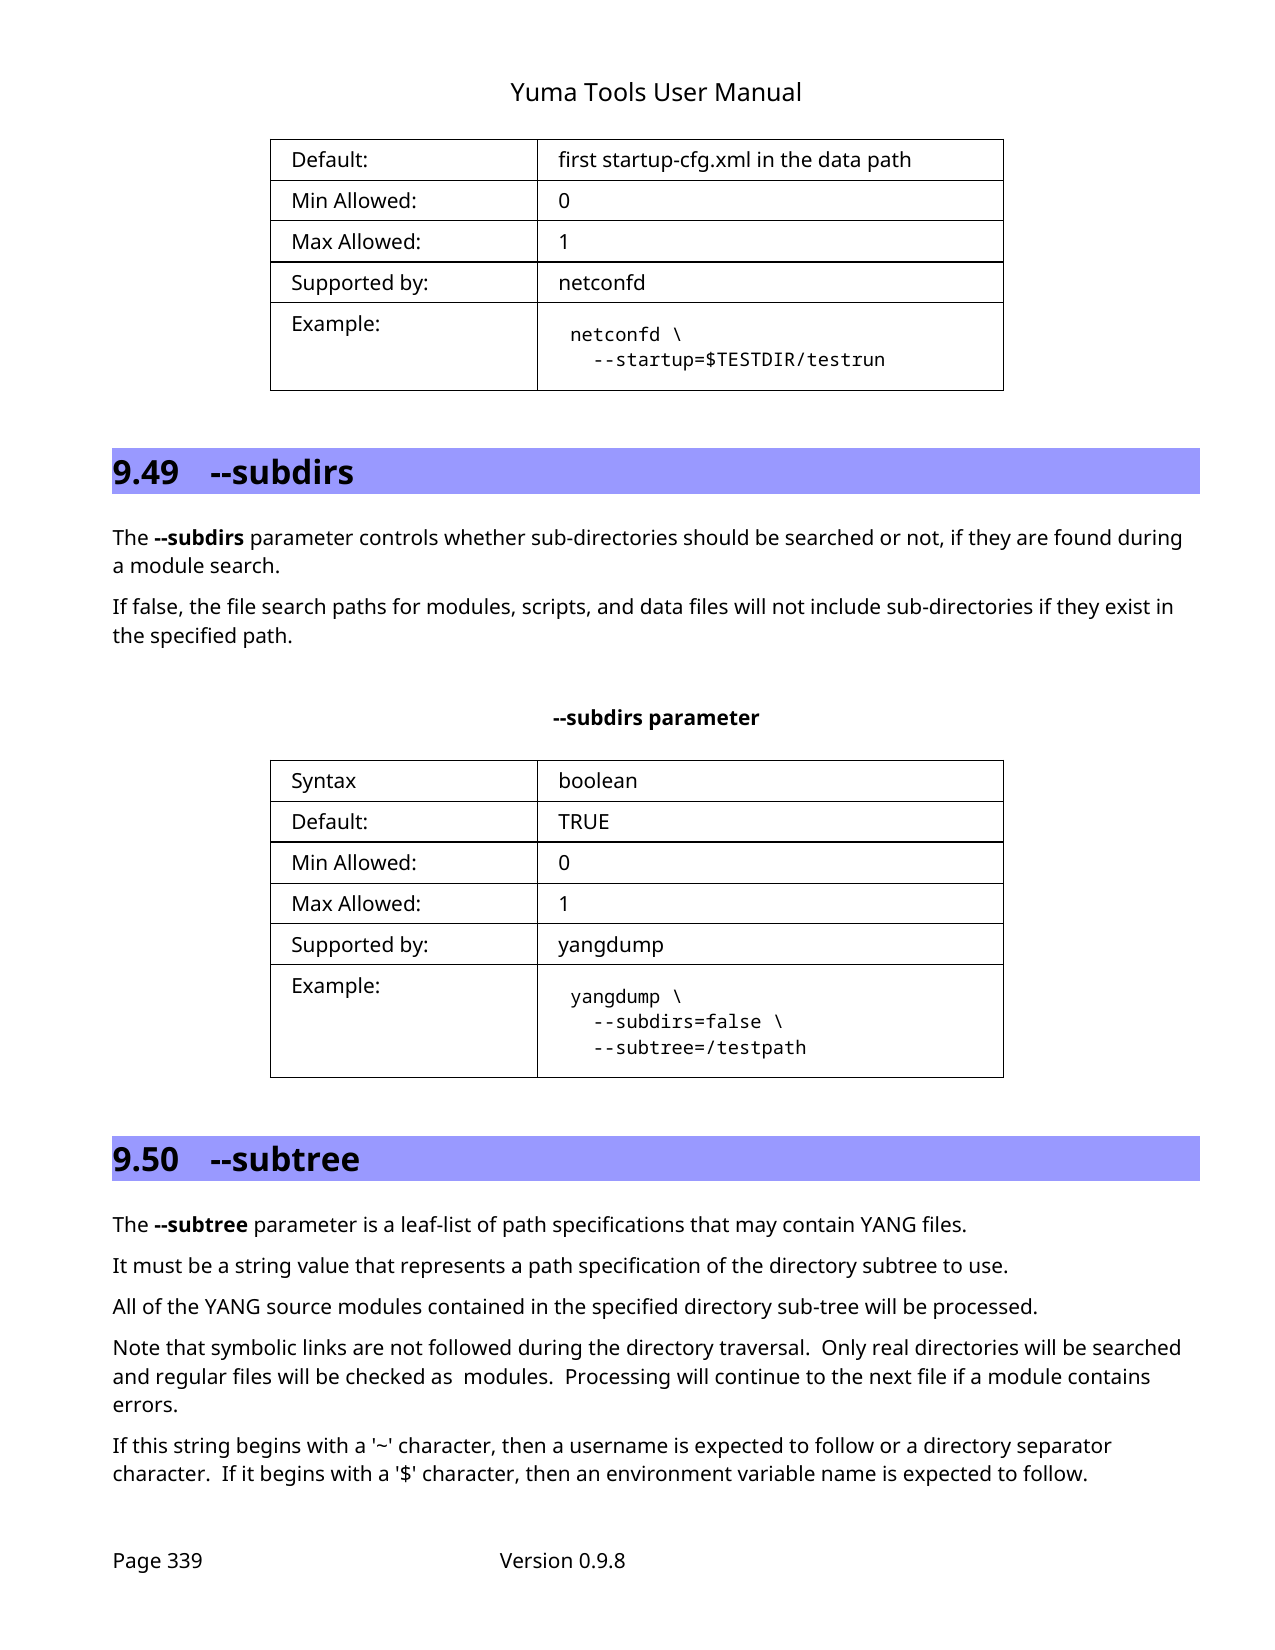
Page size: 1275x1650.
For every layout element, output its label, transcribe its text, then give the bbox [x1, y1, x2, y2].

table_cell Min Allowed: [271, 181, 537, 220]
text It must be a string value that represents a path specification of the directory subtree to use. [112, 1251, 1200, 1280]
table_cell 1 [538, 884, 1003, 923]
table_header boolean [538, 761, 1003, 801]
table_cell Supported by: [271, 924, 537, 964]
text If this string begins with a '~' character, then a username is expected to follow or a directory separator character. If it begins with a '$' character, then an environment variable name is expected to follow. [112, 1431, 1200, 1488]
table_cell Max Allowed: [271, 884, 537, 923]
table_cell netconfd \ --startup=$TESTDIR/testrun [538, 303, 1003, 390]
subtitle --subdirs parameter [127, 703, 1185, 731]
table_cell first startup-cfg.xml in the data path [538, 140, 1003, 179]
table_cell Default: [271, 802, 537, 841]
table_cell 0 [538, 181, 1003, 220]
table_cell Supported by: [271, 263, 537, 302]
table_cell yangdump [538, 924, 1003, 964]
table_cell Default: [271, 140, 537, 179]
table_cell Example: [271, 965, 537, 1077]
table_cell Example: [271, 303, 537, 390]
text Note that symbolic links are not followed during the directory traversal. Only real directories will be searched and regular files will be checked as modules. Processing will continue to the next file if a module contains errors. [112, 1333, 1200, 1419]
table_cell netconfd [538, 263, 1003, 302]
table_cell Max Allowed: [271, 221, 537, 261]
subtitle --subdirs [112, 448, 1200, 494]
table_cell Min Allowed: [271, 843, 537, 882]
table_cell TRUE [538, 802, 1003, 841]
text All of the YANG source modules contained in the specified directory sub-tree will be processed. [112, 1292, 1200, 1321]
table_cell yangdump \ --subdirs=false \ --subtree=/testpath [538, 965, 1003, 1077]
subtitle --subtree [112, 1136, 1200, 1181]
table_cell 1 [538, 221, 1003, 261]
table_cell 0 [538, 843, 1003, 882]
text The --subtree parameter is a leaf-list of path specifications that may contain YANG files. [112, 1211, 1200, 1239]
table_header Syntax [271, 761, 537, 801]
text If false, the file search paths for modules, scripts, and data files will not include sub-directories if they exist in the specified path. [112, 592, 1200, 649]
text The --subdirs parameter controls whether sub-directories should be searched or not, if they are found during a module search. [112, 523, 1200, 580]
